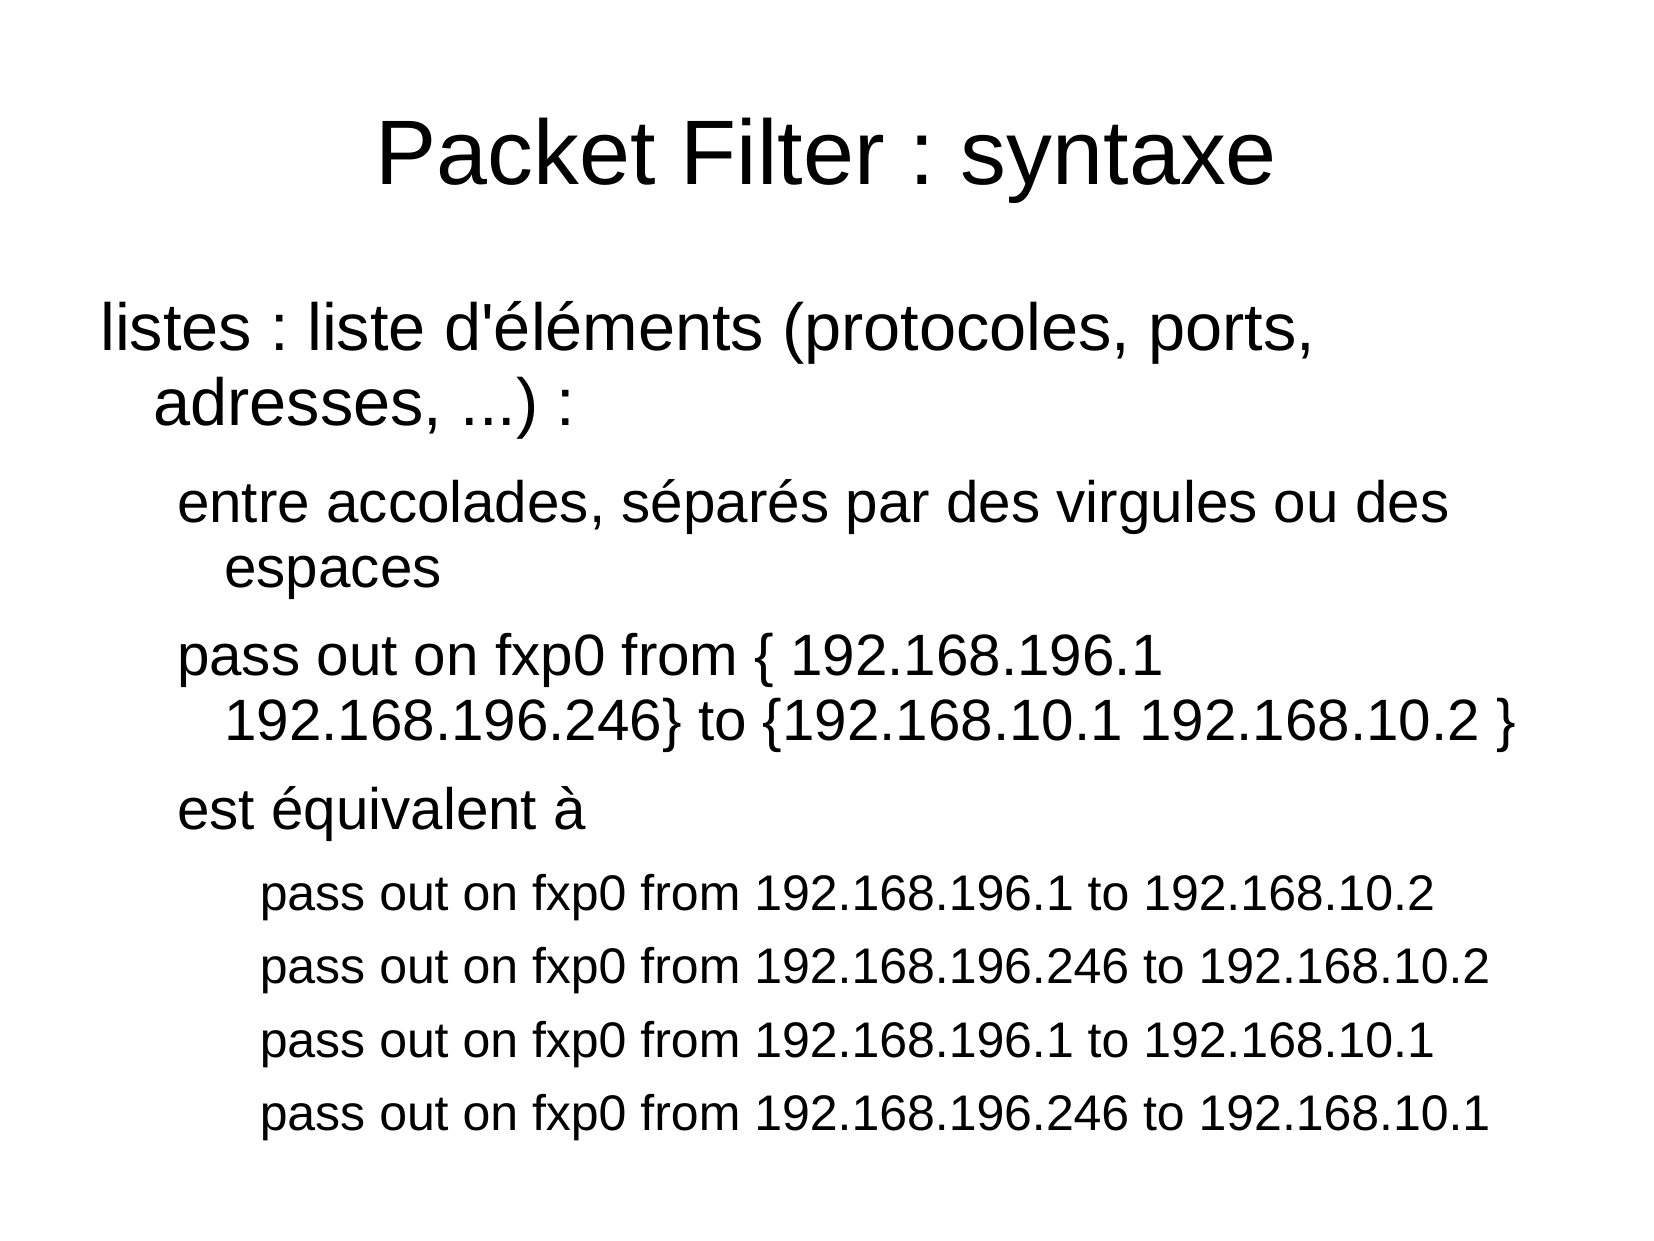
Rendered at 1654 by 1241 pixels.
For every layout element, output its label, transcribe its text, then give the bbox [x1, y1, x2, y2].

title Packet Filter : syntaxe [82, 49, 1571, 257]
list listes : liste d'éléments (protocoles, ports, adresses, ...) : entre accolades, séparés par des virgules ou des espaces pass out on fxp0 from { 192.168.196.1 192.168.196.246} to {192.168.10.1 192.168.10.2 } est équivalent à pass out on fxp0 from 192.168.196.1 to 192.168.10.2 pass out on fxp0 from 192.168.196.246 to 192.168.10.2 pass out on fxp0 from 192.168.196.1 to 192.168.10.1 pass out on fxp0 from 192.168.196.246 to 192.168.10.1 [82, 290, 1571, 1221]
